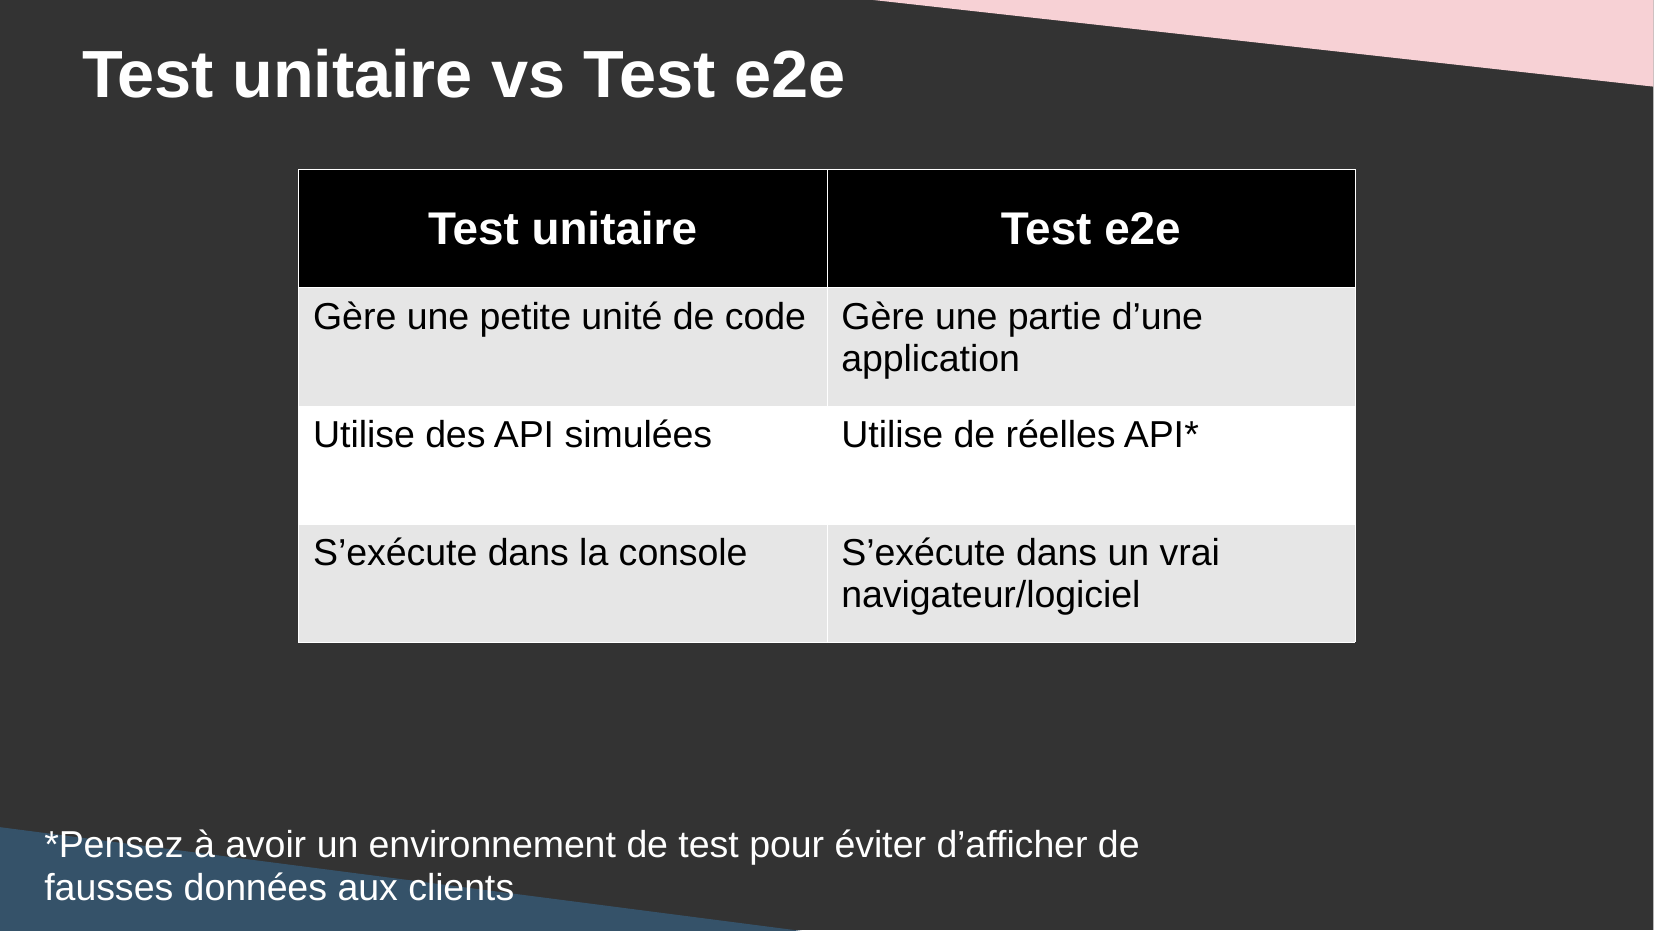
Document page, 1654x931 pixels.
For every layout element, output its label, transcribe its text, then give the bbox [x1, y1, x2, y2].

title Test unitaire vs Test e2e [82, 37, 1571, 122]
table_cell S’exécute dans un vrai navigateur/logiciel [828, 525, 1355, 642]
table_header Test e2e [828, 170, 1355, 287]
text_box [873, 0, 1654, 87]
table_cell Gère une partie d’une application [828, 288, 1355, 406]
table_cell Utilise de réelles API* [828, 407, 1355, 524]
table_cell Utilise des API simulées [299, 407, 827, 524]
table_cell S’exécute dans la console [299, 525, 827, 642]
table_cell Gère une petite unité de code [299, 288, 827, 406]
text_box [0, 827, 802, 931]
table_header Test unitaire [299, 170, 827, 287]
text_box *Pensez à avoir un environnement de test pour éviter d’afficher de fausses données aux clients [29, 816, 1241, 916]
